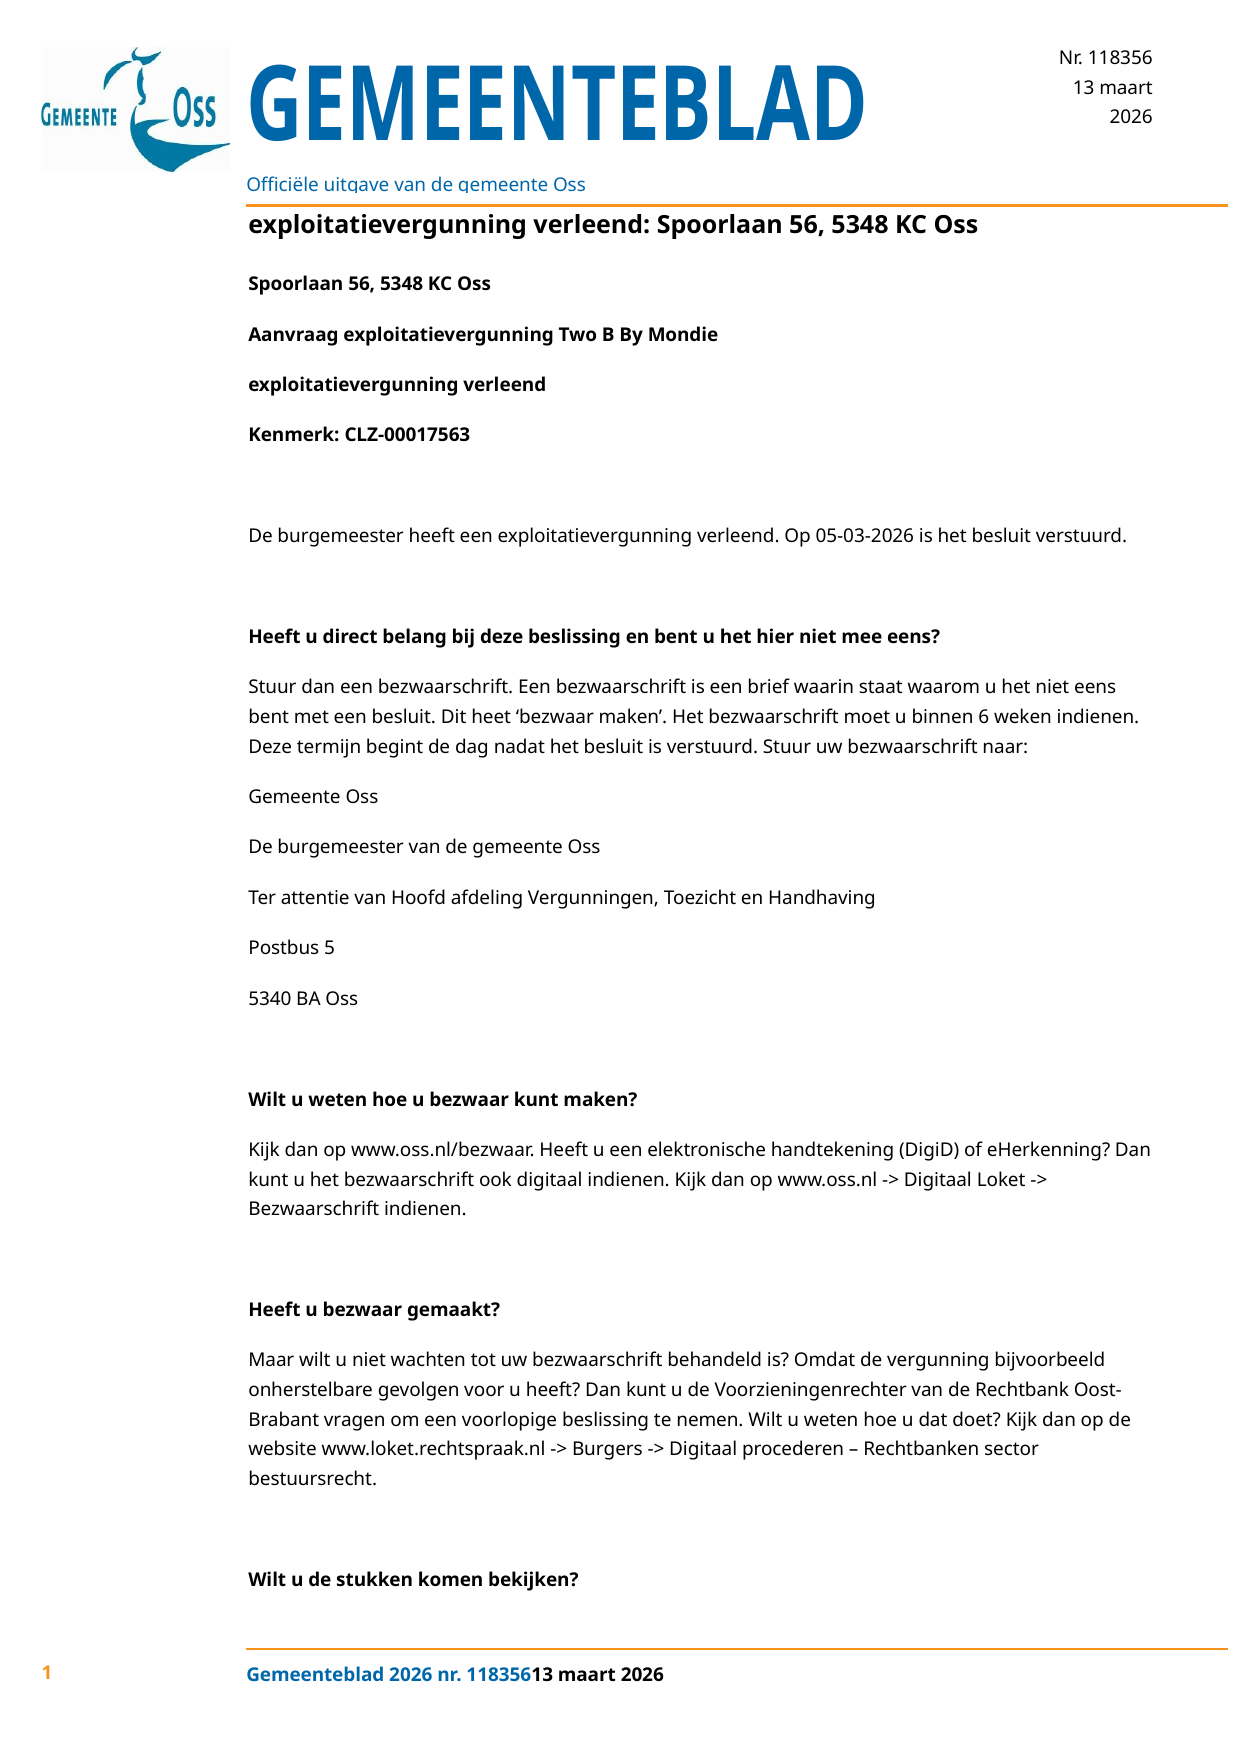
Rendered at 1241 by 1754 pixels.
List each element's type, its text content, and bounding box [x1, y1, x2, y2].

text Ter attentie van Hoofd afdeling Vergunningen, Toezicht en Handhaving [248, 884, 1152, 910]
text Wilt u de stukken komen bekijken? [248, 1566, 1152, 1591]
text Heeft u direct belang bij deze beslissing en bent u het hier niet mee eens? [248, 623, 1152, 649]
text Aanvraag exploitatievergunning Two B By Mondie [248, 321, 1152, 346]
text exploitatievergunning verleend: Spoorlaan 56, 5348 KC Oss [248, 207, 1152, 241]
text exploitatievergunning verleend [248, 371, 1152, 397]
text 5340 BA Oss [248, 985, 1152, 1011]
text Postbus 5 [248, 934, 1152, 960]
text Stuur dan een bezwaarschrift. Een bezwaarschrift is een brief waarin staat waarom u het niet eens bent met een besluit. Dit heet ‘bezwaar maken’. Het bezwaarschrift moet u binnen 6 weken indienen. Deze termijn begint de dag nadat het besluit is verstuurd. Stuur uw bezwaarschrift naar: [248, 674, 1152, 758]
text Heeft u bezwaar gemaakt? [248, 1296, 1152, 1322]
text Spoorlaan 56, 5348 KC Oss [248, 270, 1152, 296]
text Kenmerk: CLZ-00017563 [248, 422, 1152, 447]
text De burgemeester heeft een exploitatievergunning verleend. Op 05-03-2026 is het besluit verstuurd. [248, 522, 1152, 548]
text De burgemeester van de gemeente Oss [248, 834, 1152, 859]
text Gemeente Oss [248, 783, 1152, 809]
picture [41, 47, 231, 172]
text Maar wilt u niet wachten tot uw bezwaarschrift behandeld is? Omdat de vergunning bijvoorbeeld onherstelbare gevolgen voor u heeft? Dan kunt u de Voorzieningenrechter van de Rechtbank Oost-Brabant vragen om een voorlopige beslissing te nemen. Wilt u weten hoe u dat doet? Kijk dan op de website www.loket.rechtspraak.nl -> Burgers -> Digitaal procederen – Rechtbanken sector bestuursrecht. [248, 1347, 1152, 1491]
text Wilt u weten hoe u bezwaar kunt maken? [248, 1086, 1152, 1111]
text Kijk dan op www.oss.nl/bezwaar. Heeft u een elektronische handtekening (DigiD) of eHerkenning? Dan kunt u het bezwaarschrift ook digitaal indienen. Kijk dan op www.oss.nl -> Digitaal Loket -> Bezwaarschrift indienen. [248, 1136, 1152, 1221]
